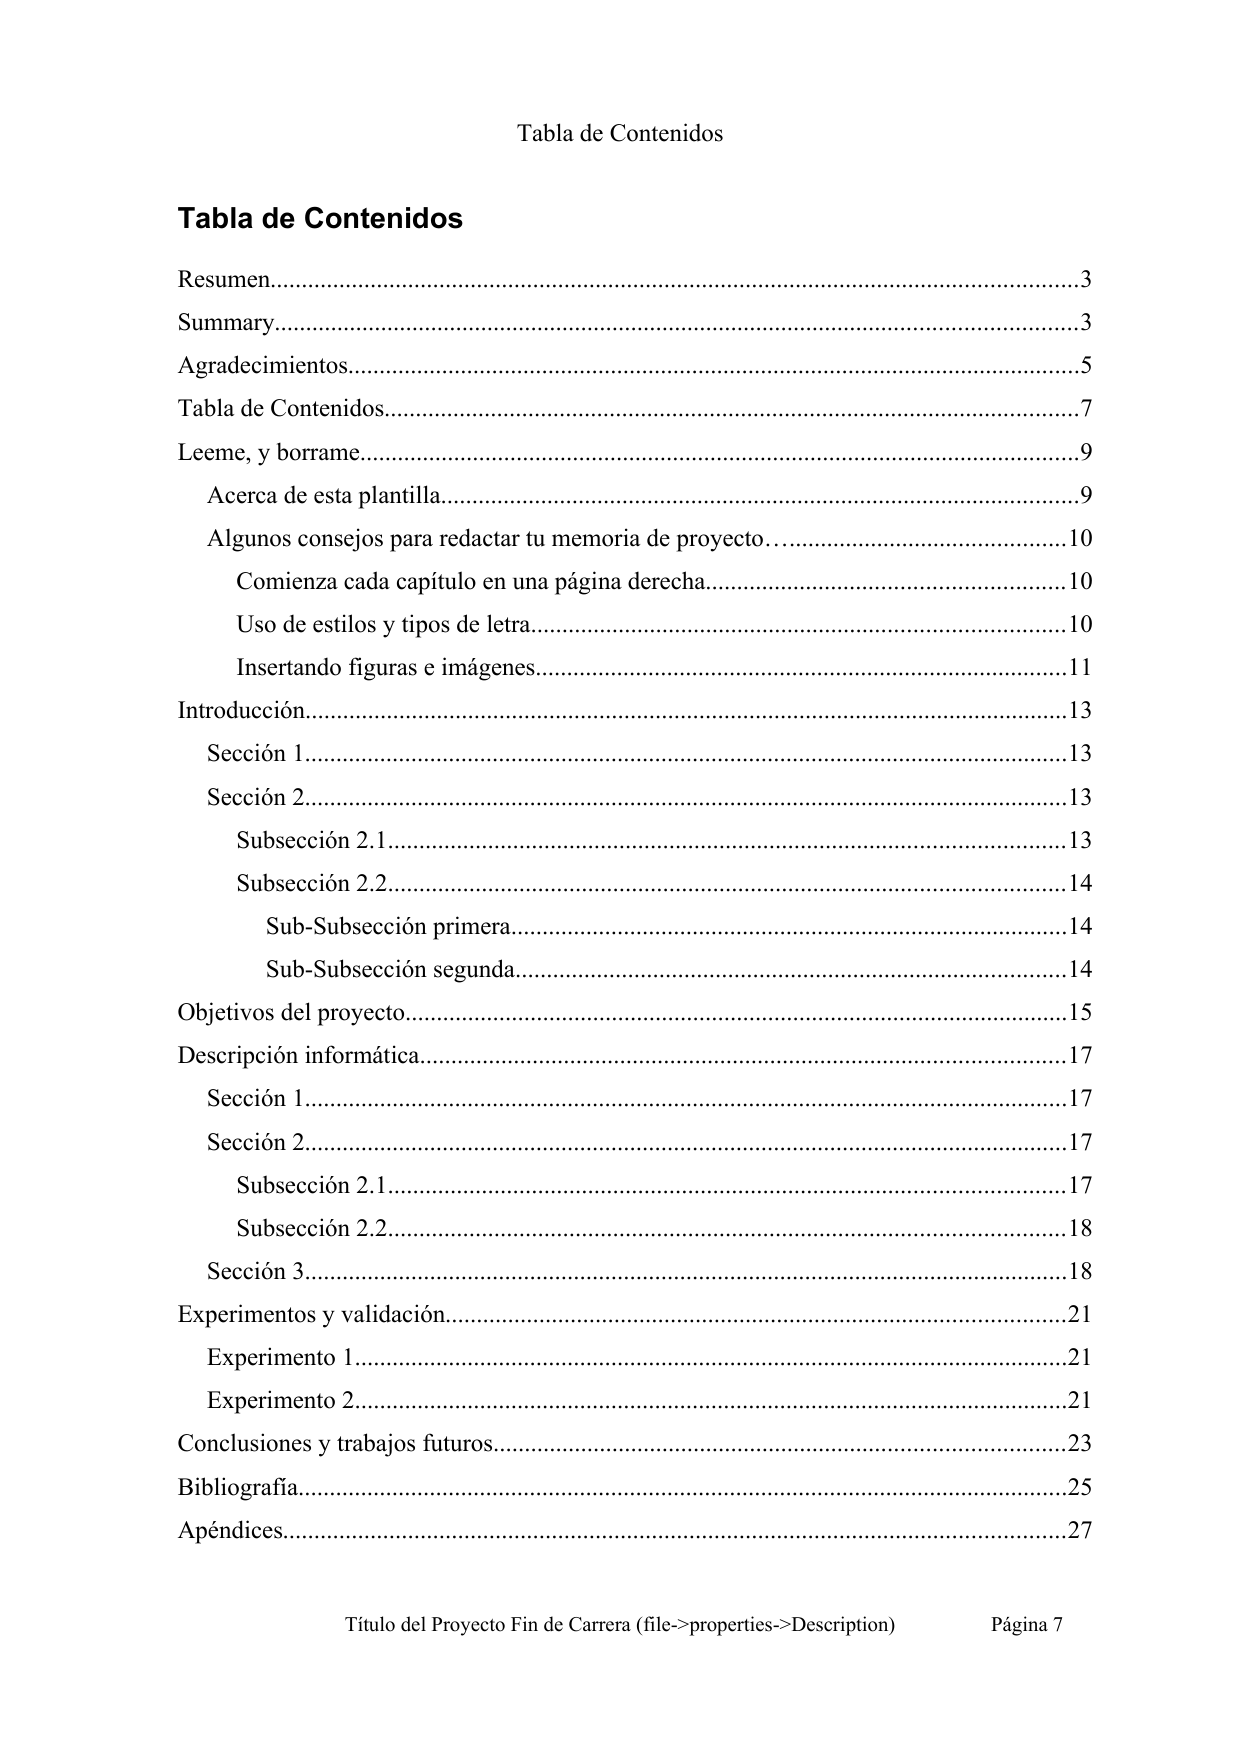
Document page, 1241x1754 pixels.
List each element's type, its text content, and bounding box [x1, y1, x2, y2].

text Subsección 2.1 17 [236, 1170, 1093, 1198]
text Subsección 2.1 13 [236, 825, 1093, 853]
text Acerca de esta plantilla 9 [207, 480, 1093, 508]
text Experimento 2 21 [207, 1385, 1093, 1414]
text Leeme, y borrame... 9 [177, 437, 1093, 465]
text Resumen 3 [177, 264, 1093, 293]
text Sub-Subsección primera 14 [266, 911, 1093, 940]
text Comienza cada capítulo en una página derecha 10 [236, 566, 1093, 595]
text Objetivos del proyecto 15 [177, 997, 1093, 1026]
text Agradecimientos 5 [177, 350, 1093, 379]
text Conclusiones y trabajos futuros 23 [177, 1428, 1093, 1457]
text Algunos consejos para redactar tu memoria de proyecto… 10 [207, 523, 1093, 552]
text Introducción 13 [177, 695, 1093, 724]
text Bibliografía 25 [177, 1472, 1093, 1500]
text Sección 1 17 [207, 1083, 1093, 1112]
text Sección 1 13 [207, 738, 1093, 767]
text Uso de estilos y tipos de letra 10 [236, 609, 1093, 638]
text Insertando figuras e imágenes 11 [236, 652, 1093, 681]
text Subsección 2.2 18 [236, 1213, 1093, 1242]
text Subsección 2.2 14 [236, 868, 1093, 897]
text Apéndices 27 [177, 1515, 1093, 1543]
text Descripción informática 17 [177, 1040, 1093, 1069]
text Sección 2 17 [207, 1127, 1093, 1155]
text Sección 2 13 [207, 782, 1093, 810]
text Tabla de Contenidos 7 [177, 393, 1093, 422]
text Sección 3 18 [207, 1256, 1093, 1285]
text Experimentos y validación 21 [177, 1299, 1093, 1328]
text Summary 3 [177, 307, 1093, 336]
subtitle Tabla de Contenidos [177, 201, 1093, 235]
text Sub-Subsección segunda 14 [266, 954, 1093, 983]
text Experimento 1 21 [207, 1342, 1093, 1371]
